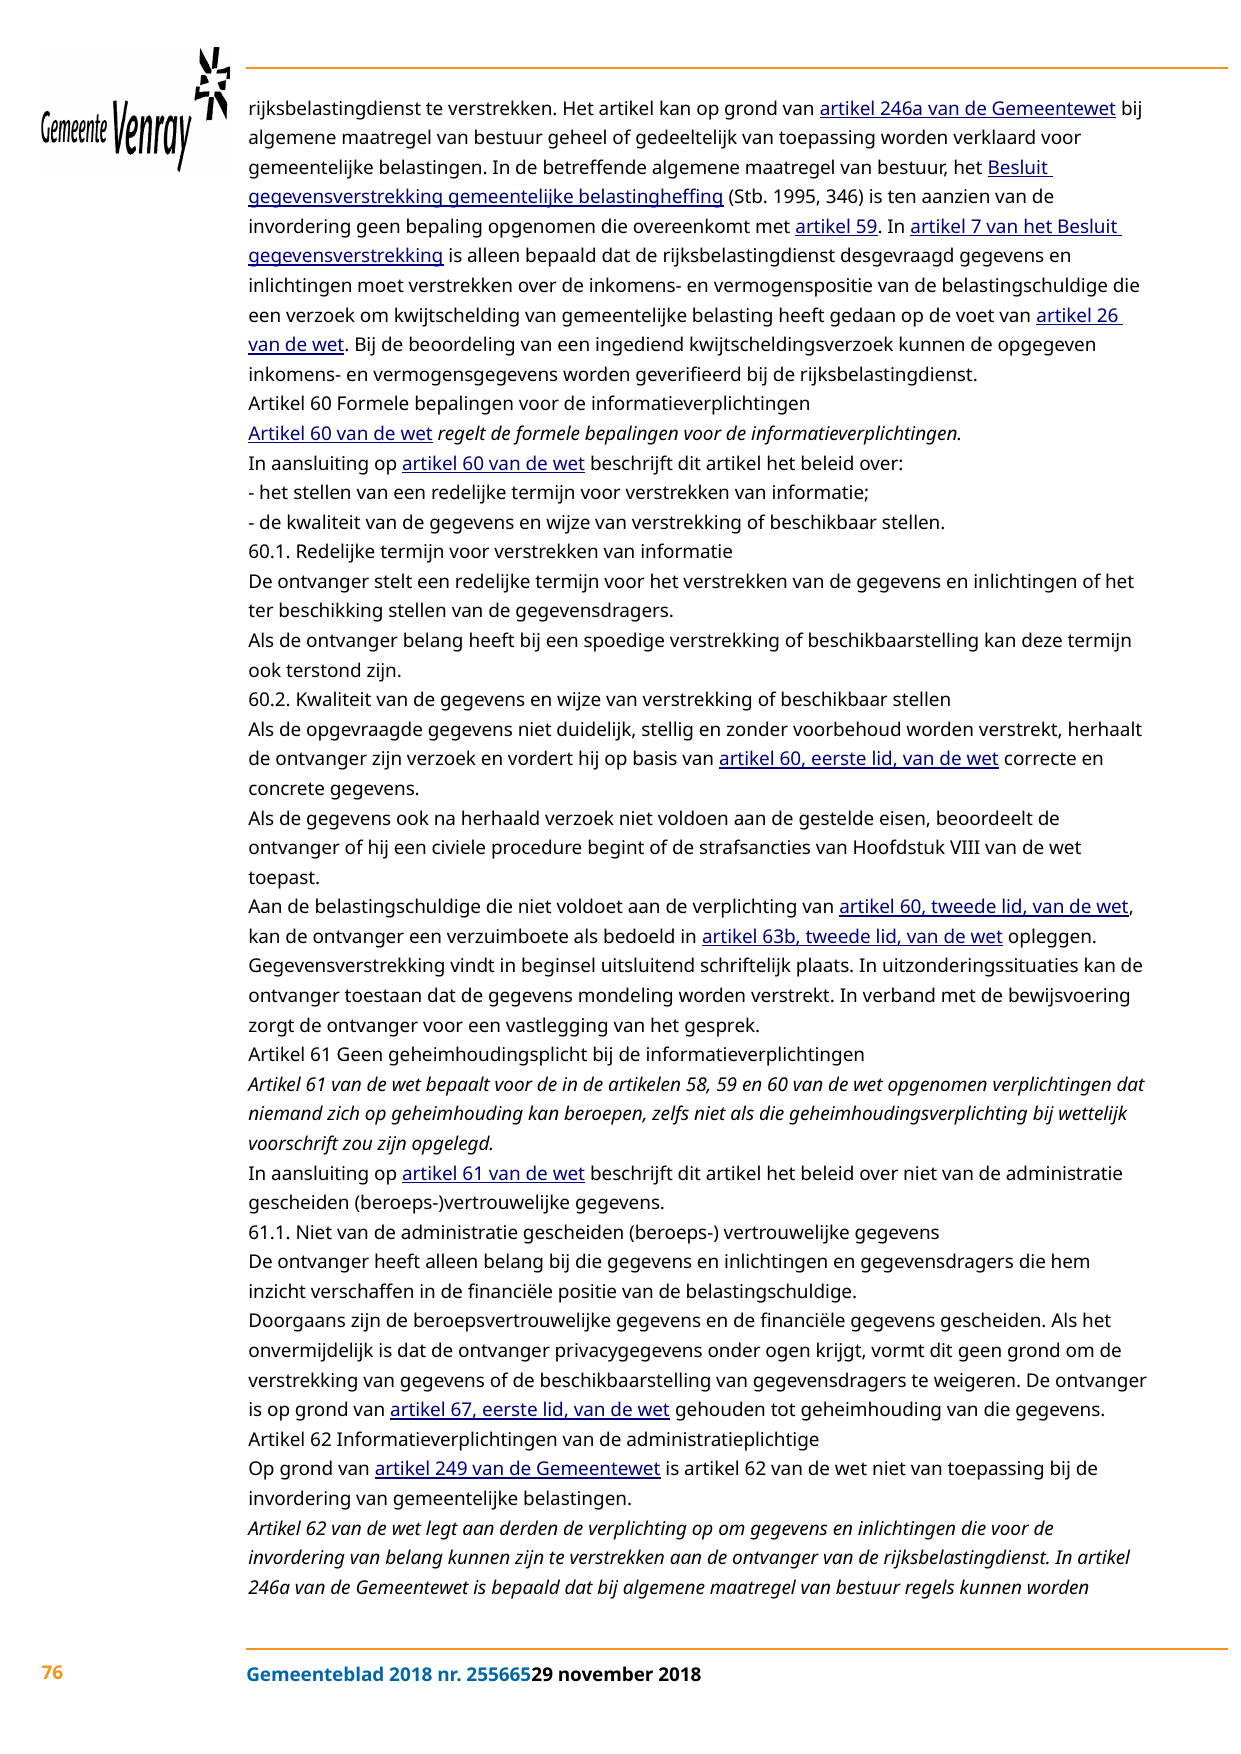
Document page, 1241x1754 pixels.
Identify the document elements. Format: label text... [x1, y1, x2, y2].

text Artikel 61 Geen geheimhoudingsplicht bij de informatieverplichtingen [248, 1041, 1152, 1067]
text Doorgaans zijn de beroepsvertrouwelijke gegevens en de financiële gegevens gescheiden. Als het onvermijdelijk is dat de ontvanger privacygegevens onder ogen krijgt, vormt dit geen grond om de verstrekking van gegevens of de beschikbaarstelling van gegevensdragers te weigeren. De ontvanger is op grond van artikel 67, eerste lid, van de wet gehouden tot geheimhouding van die gegevens. [248, 1308, 1152, 1422]
text Gegevensverstrekking vindt in beginsel uitsluitend schriftelijk plaats. In uitzonderingssituaties kan de ontvanger toestaan dat de gegevens mondeling worden verstrekt. In verband met de bewijsvoering zorgt de ontvanger voor een vastlegging van het gesprek. [248, 953, 1152, 1038]
text Artikel 62 van de wet legt aan derden de verplichting op om gegevens en inlichtingen die voor de invordering van belang kunnen zijn te verstrekken aan de ontvanger van de rijksbelastingdienst. In artikel 246a van de Gemeentewet is bepaald dat bij algemene maatregel van bestuur regels kunnen worden [248, 1515, 1152, 1600]
text 60.2. Kwaliteit van de gegevens en wijze van verstrekking of beschikbaar stellen [248, 686, 1152, 712]
text - de kwaliteit van de gegevens en wijze van verstrekking of beschikbaar stellen. [248, 509, 1152, 535]
text De ontvanger stelt een redelijke termijn voor het verstrekken van de gegevens en inlichtingen of het ter beschikking stellen van de gegevensdragers. [248, 568, 1152, 623]
text Artikel 61 van de wet bepaalt voor de in de artikelen 58, 59 en 60 van de wet opgenomen verplichtingen dat niemand zich op geheimhouding kan beroepen, zelfs niet als die geheimhoudingsverplichting bij wettelijk voorschrift zou zijn opgelegd. [248, 1071, 1152, 1156]
text Aan de belastingschuldige die niet voldoet aan de verplichting van artikel 60, tweede lid, van de wet, kan de ontvanger een verzuimboete als bedoeld in artikel 63b, tweede lid, van de wet opleggen. [248, 893, 1152, 949]
text 61.1. Niet van de administratie gescheiden (beroeps-) vertrouwelijke gegevens [248, 1219, 1152, 1245]
text Als de opgevraagde gegevens niet duidelijk, stellig en zonder voorbehoud worden verstrekt, herhaalt de ontvanger zijn verzoek en vordert hij op basis van artikel 60, eerste lid, van de wet correcte en concrete gegevens. [248, 716, 1152, 801]
text rijksbelastingdienst te verstrekken. Het artikel kan op grond van artikel 246a van de Gemeentewet bij algemene maatregel van bestuur geheel of gedeeltelijk van toepassing worden verklaard voor gemeentelijke belastingen. In de betreffende algemene maatregel van bestuur, het Besluit gegevensverstrekking gemeentelijke belastingheffing (Stb. 1995, 346) is ten aanzien van de invordering geen bepaling opgenomen die overeenkomt met artikel 59. In artikel 7 van het Besluit gegevensverstrekking is alleen bepaald dat de rijksbelastingdienst desgevraagd gegevens en inlichtingen moet verstrekken over de inkomens- en vermogenspositie van de belastingschuldige die een verzoek om kwijtschelding van gemeentelijke belasting heeft gedaan op de voet van artikel 26 van de wet. Bij de beoordeling van een ingediend kwijtscheldingsverzoek kunnen de opgegeven inkomens- en vermogensgegevens worden geverifieerd bij de rijksbelastingdienst. [248, 95, 1152, 387]
text In aansluiting op artikel 61 van de wet beschrijft dit artikel het beleid over niet van de administratie gescheiden (beroeps-)vertrouwelijke gegevens. [248, 1160, 1152, 1215]
text In aansluiting op artikel 60 van de wet beschrijft dit artikel het beleid over: [248, 450, 1152, 476]
text Artikel 62 Informatieverplichtingen van de administratieplichtige [248, 1426, 1152, 1452]
text Op grond van artikel 249 van de Gemeentewet is artikel 62 van de wet niet van toepassing bij de invordering van gemeentelijke belastingen. [248, 1456, 1152, 1511]
text De ontvanger heeft alleen belang bij die gegevens en inlichtingen en gegevensdragers die hem inzicht verschaffen in de financiële positie van de belastingschuldige. [248, 1248, 1152, 1304]
picture [41, 47, 231, 172]
text - het stellen van een redelijke termijn voor verstrekken van informatie; [248, 479, 1152, 505]
text Artikel 60 Formele bepalingen voor de informatieverplichtingen [248, 391, 1152, 416]
text Als de gegevens ook na herhaald verzoek niet voldoen aan de gestelde eisen, beoordeelt de ontvanger of hij een civiele procedure begint of de strafsancties van Hoofdstuk VIII van de wet toepast. [248, 805, 1152, 890]
text Als de ontvanger belang heeft bij een spoedige verstrekking of beschikbaarstelling kan deze termijn ook terstond zijn. [248, 627, 1152, 683]
text 60.1. Redelijke termijn voor verstrekken van informatie [248, 538, 1152, 564]
text Artikel 60 van de wet regelt de formele bepalingen voor de informatieverplichtingen. [248, 420, 1152, 446]
